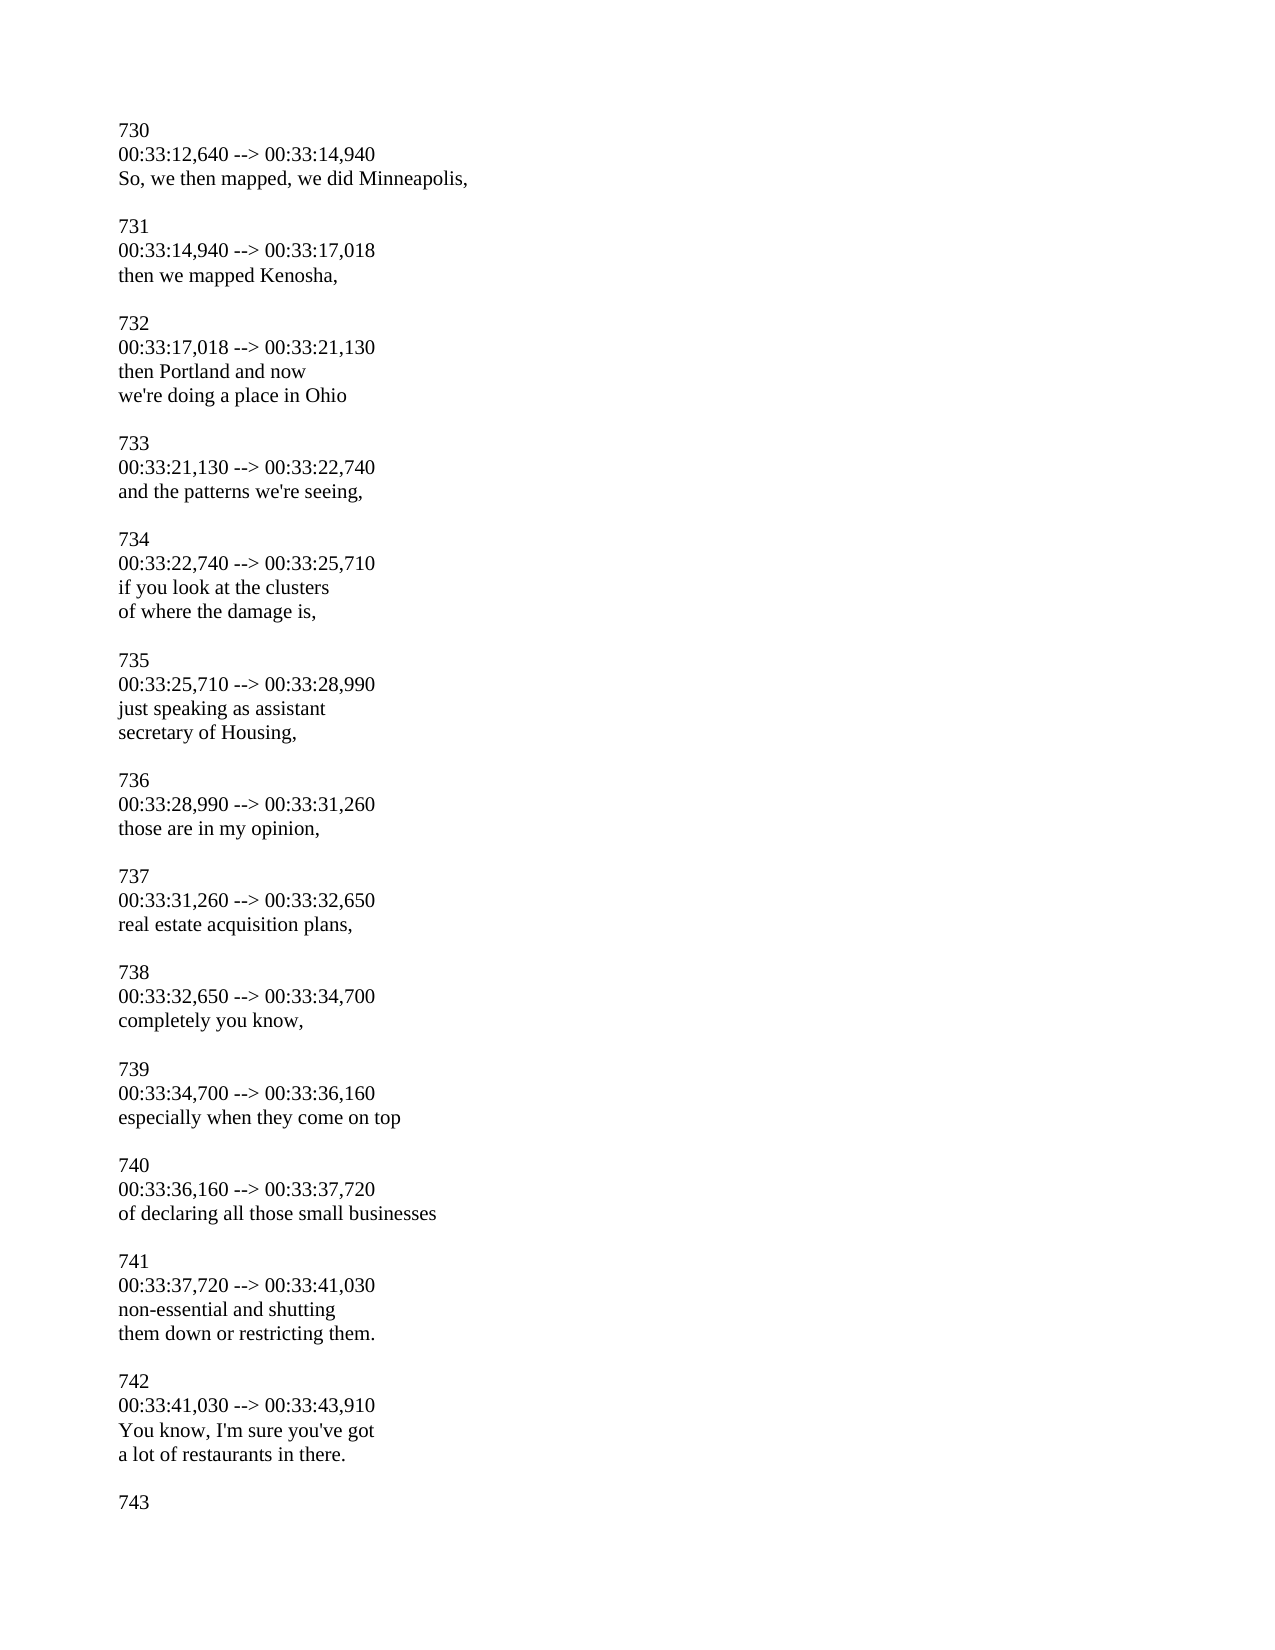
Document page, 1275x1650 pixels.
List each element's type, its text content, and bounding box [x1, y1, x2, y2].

text 740 [118, 1153, 1157, 1177]
text 00:33:12,640 --> 00:33:14,940 [118, 142, 1157, 166]
text 738 [118, 960, 1157, 984]
text 00:33:21,130 --> 00:33:22,740 [118, 455, 1157, 479]
text secretary of Housing, [118, 720, 1157, 744]
text So, we then mapped, we did Minneapolis, [118, 166, 1157, 190]
text 00:33:34,700 --> 00:33:36,160 [118, 1081, 1157, 1105]
text of where the damage is, [118, 599, 1157, 623]
text and the patterns we're seeing, [118, 479, 1157, 503]
text 00:33:41,030 --> 00:33:43,910 [118, 1393, 1157, 1417]
text 737 [118, 864, 1157, 888]
text 743 [118, 1490, 1157, 1514]
text non-essential and shutting [118, 1297, 1157, 1321]
text 00:33:37,720 --> 00:33:41,030 [118, 1273, 1157, 1297]
text 730 [118, 118, 1157, 142]
text just speaking as assistant [118, 696, 1157, 720]
text then Portland and now [118, 359, 1157, 383]
text You know, I'm sure you've got [118, 1417, 1157, 1442]
text a lot of restaurants in there. [118, 1442, 1157, 1466]
text 736 [118, 768, 1157, 792]
text 733 [118, 431, 1157, 455]
text 00:33:14,940 --> 00:33:17,018 [118, 238, 1157, 262]
text 00:33:31,260 --> 00:33:32,650 [118, 888, 1157, 912]
text 742 [118, 1369, 1157, 1393]
text completely you know, [118, 1008, 1157, 1032]
text we're doing a place in Ohio [118, 383, 1157, 407]
text those are in my opinion, [118, 816, 1157, 840]
text 00:33:28,990 --> 00:33:31,260 [118, 792, 1157, 816]
text then we mapped Kenosha, [118, 262, 1157, 287]
text 731 [118, 214, 1157, 238]
text 739 [118, 1057, 1157, 1081]
text 00:33:25,710 --> 00:33:28,990 [118, 672, 1157, 696]
text 00:33:32,650 --> 00:33:34,700 [118, 984, 1157, 1008]
text 00:33:22,740 --> 00:33:25,710 [118, 551, 1157, 575]
text 741 [118, 1249, 1157, 1273]
text especially when they come on top [118, 1105, 1157, 1129]
text 735 [118, 647, 1157, 672]
text 734 [118, 527, 1157, 551]
text if you look at the clusters [118, 575, 1157, 599]
text real estate acquisition plans, [118, 912, 1157, 936]
text them down or restricting them. [118, 1321, 1157, 1345]
text of declaring all those small businesses [118, 1201, 1157, 1225]
text 00:33:36,160 --> 00:33:37,720 [118, 1177, 1157, 1201]
text 00:33:17,018 --> 00:33:21,130 [118, 335, 1157, 359]
text 732 [118, 311, 1157, 335]
